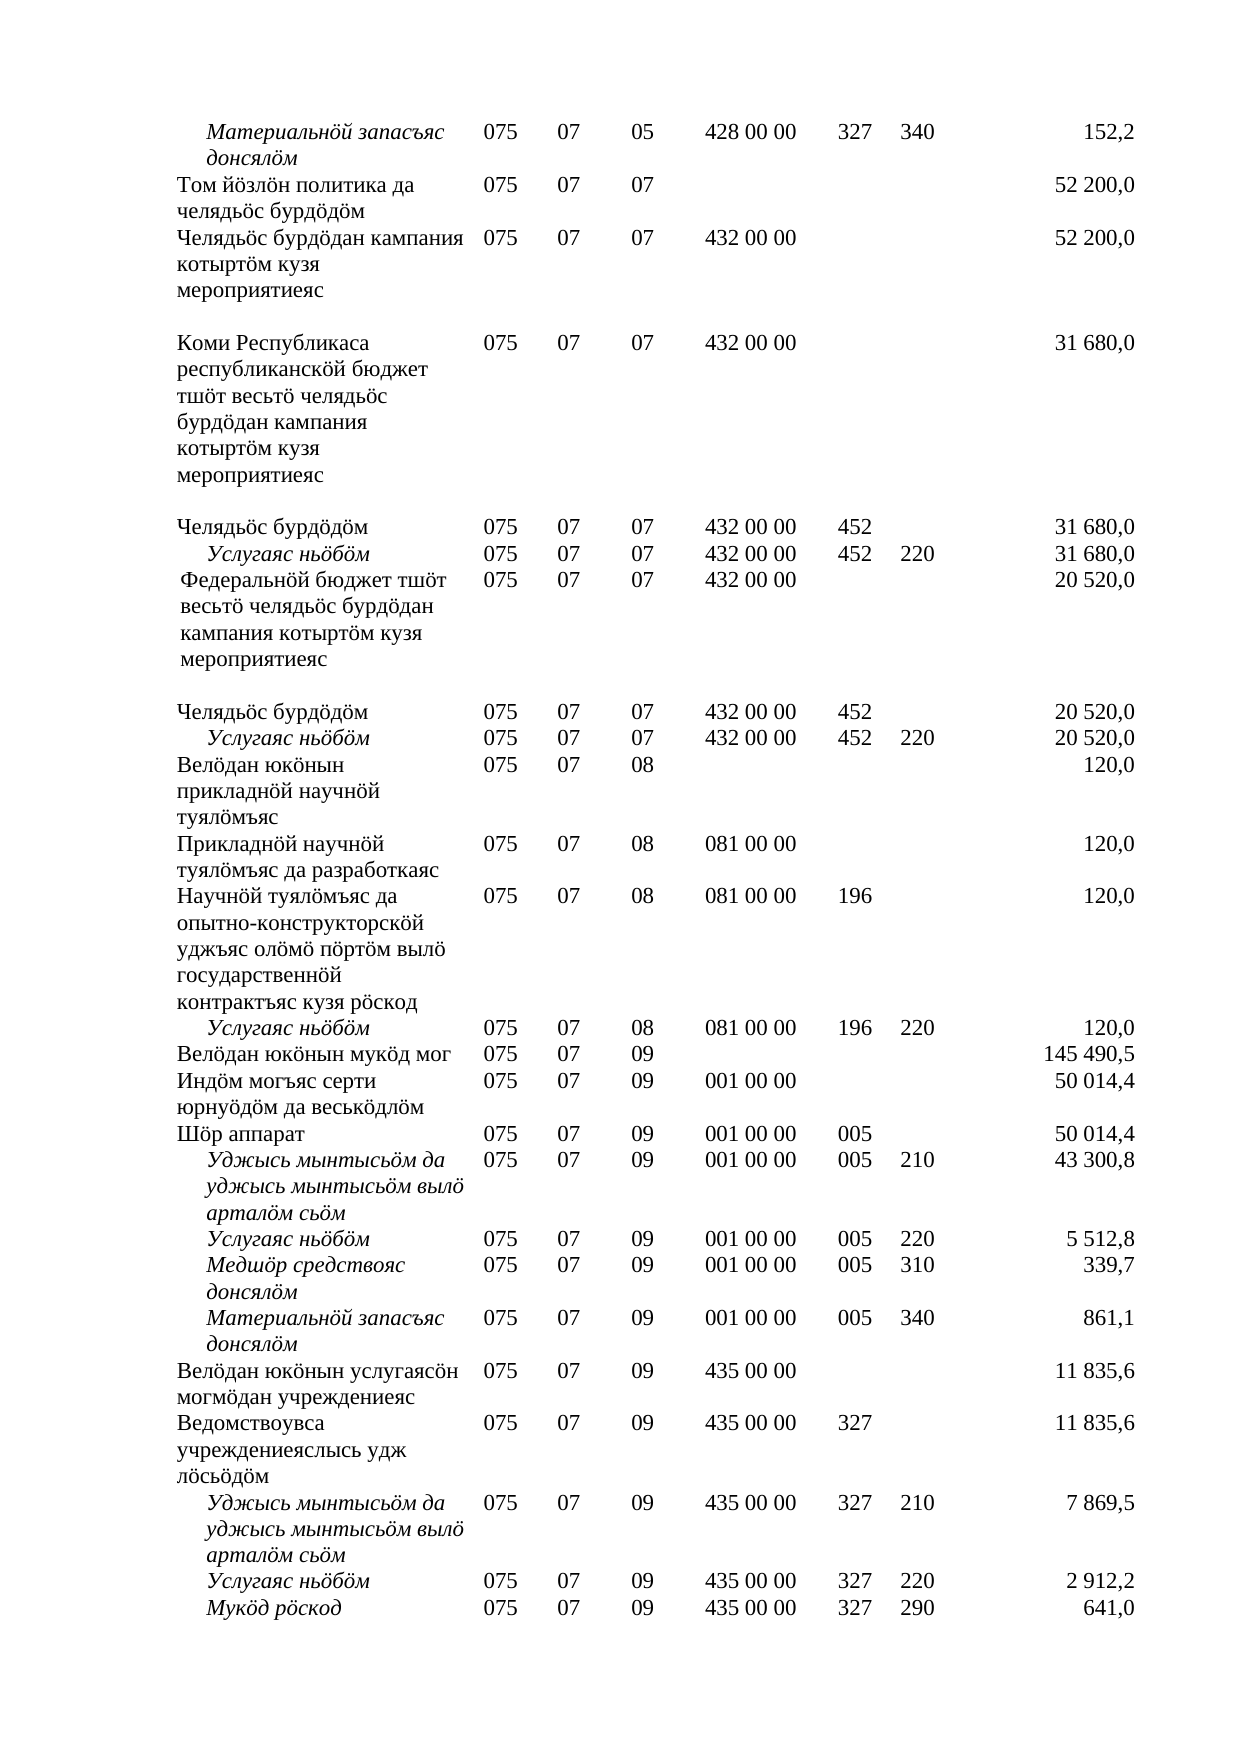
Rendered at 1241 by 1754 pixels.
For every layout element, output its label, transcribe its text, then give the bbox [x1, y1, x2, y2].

table_cell 327 [829, 1594, 891, 1620]
table_cell 432 00 00 [696, 724, 829, 751]
table_cell 220 [891, 1014, 965, 1041]
table_cell 7 869,5 [965, 1489, 1143, 1568]
table_cell [891, 751, 965, 830]
table_cell 001 00 00 [696, 1225, 829, 1251]
table_cell 11 835,6 [965, 1410, 1143, 1488]
table_cell 09 [622, 1041, 696, 1067]
table_cell [891, 1120, 965, 1146]
table_cell 340 [891, 118, 965, 171]
table_cell Челядьöс бурдöдöм [168, 698, 474, 724]
table_cell 075 [474, 514, 548, 540]
table_cell [891, 830, 965, 882]
table_cell 08 [622, 1014, 696, 1041]
table_cell [829, 224, 891, 329]
table_cell 075 [474, 540, 548, 566]
table_cell 210 [891, 1146, 965, 1225]
table_cell 075 [474, 1357, 548, 1409]
table_cell 327 [829, 1489, 891, 1568]
table_cell 5 512,8 [965, 1225, 1143, 1251]
table_cell 07 [548, 1357, 622, 1409]
table_cell 081 00 00 [696, 830, 829, 882]
table_cell 09 [622, 1146, 696, 1225]
table_cell 432 00 00 [696, 566, 829, 698]
table_cell 52 200,0 [965, 171, 1143, 223]
table_cell 075 [474, 1594, 548, 1620]
table_cell 120,0 [965, 883, 1143, 1014]
table_cell [891, 224, 965, 329]
table_cell 31 680,0 [965, 540, 1143, 566]
table_cell [891, 883, 965, 1014]
table_cell 220 [891, 1225, 965, 1251]
table_cell 07 [548, 1014, 622, 1041]
table_cell 220 [891, 1568, 965, 1594]
table_cell Велöдан юкöнын прикладнöй научнöй туялöмъяс [168, 751, 474, 830]
table_cell 075 [474, 224, 548, 329]
table_cell 07 [548, 514, 622, 540]
table_cell 07 [548, 1067, 622, 1119]
table_cell Услугаяс ньöбöм [168, 1568, 474, 1594]
table_cell 50 014,4 [965, 1120, 1143, 1146]
table_cell [696, 171, 829, 223]
table_cell 075 [474, 1014, 548, 1041]
table_cell [891, 1410, 965, 1488]
table_cell 07 [548, 1410, 622, 1488]
table_cell 327 [829, 1410, 891, 1488]
table_cell 07 [548, 830, 622, 882]
table_cell 290 [891, 1594, 965, 1620]
table_cell 005 [829, 1304, 891, 1357]
table_cell 075 [474, 1410, 548, 1488]
table_cell 08 [622, 751, 696, 830]
table_cell 075 [474, 118, 548, 171]
table_cell 432 00 00 [696, 540, 829, 566]
table_cell 31 680,0 [965, 514, 1143, 540]
table_cell 220 [891, 540, 965, 566]
table_cell 07 [548, 1304, 622, 1357]
table_cell Научнöй туялöмъяс да опытно-конструкторскöй уджъяс олöмö пöртöм вылö государственнöй контрактъяс кузя рöскод [168, 883, 474, 1014]
table_cell 075 [474, 698, 548, 724]
table_cell Услугаяс ньöбöм [168, 1014, 474, 1041]
table_cell 075 [474, 1146, 548, 1225]
table_cell 452 [829, 540, 891, 566]
table_cell 075 [474, 1251, 548, 1304]
table_cell [696, 1041, 829, 1067]
table_cell [891, 1041, 965, 1067]
table_cell 120,0 [965, 751, 1143, 830]
table_cell 52 200,0 [965, 224, 1143, 329]
table_cell 07 [548, 540, 622, 566]
table_cell 20 520,0 [965, 724, 1143, 751]
table_cell 001 00 00 [696, 1146, 829, 1225]
table_cell 09 [622, 1225, 696, 1251]
table_cell 07 [622, 698, 696, 724]
table_cell 07 [622, 566, 696, 698]
table_cell 081 00 00 [696, 883, 829, 1014]
table_cell 432 00 00 [696, 698, 829, 724]
table_cell 075 [474, 1568, 548, 1594]
table_cell 09 [622, 1568, 696, 1594]
table_cell 075 [474, 1067, 548, 1119]
table_cell 07 [548, 171, 622, 223]
table_cell 005 [829, 1120, 891, 1146]
table_cell Медшöр средствояс донсялöм [168, 1251, 474, 1304]
table_cell Коми Республикаса республиканскöй бюджет тшöт весьтö челядьöс бурдöдан кампания котыртöм кузя мероприятиеяс [168, 329, 474, 513]
table_cell 07 [622, 329, 696, 513]
table_cell 005 [829, 1251, 891, 1304]
table_cell [829, 171, 891, 223]
table_cell 05 [622, 118, 696, 171]
table_cell 07 [622, 514, 696, 540]
table_cell 081 00 00 [696, 1014, 829, 1041]
table_cell 339,7 [965, 1251, 1143, 1304]
table_cell Услугаяс ньöбöм [168, 1225, 474, 1251]
table_cell 001 00 00 [696, 1120, 829, 1146]
table_cell 452 [829, 724, 891, 751]
table_cell 09 [622, 1489, 696, 1568]
table_cell [829, 751, 891, 830]
table_cell 220 [891, 724, 965, 751]
table_cell 09 [622, 1120, 696, 1146]
table_cell 20 520,0 [965, 698, 1143, 724]
table_cell 07 [548, 1041, 622, 1067]
table_cell 435 00 00 [696, 1489, 829, 1568]
table_cell Индöм могъяс серти юрнуöдöм да веськöдлöм [168, 1067, 474, 1119]
table_cell Велöдан юкöнын услугаясöн могмöдан учреждениеяс [168, 1357, 474, 1409]
table_cell 07 [548, 698, 622, 724]
table_cell 11 835,6 [965, 1357, 1143, 1409]
table_cell 210 [891, 1489, 965, 1568]
table_cell 08 [622, 883, 696, 1014]
table_cell [829, 1067, 891, 1119]
table_cell 005 [829, 1146, 891, 1225]
table_cell 075 [474, 883, 548, 1014]
table_cell 08 [622, 830, 696, 882]
table_cell Мукöд рöскод [168, 1594, 474, 1620]
table_cell 001 00 00 [696, 1304, 829, 1357]
table_cell Уджысь мынтысьöм да уджысь мынтысьöм вылö арталöм сьöм [168, 1489, 474, 1568]
table_cell 075 [474, 566, 548, 698]
table_cell 075 [474, 751, 548, 830]
table_cell [891, 566, 965, 698]
table_cell 07 [622, 171, 696, 223]
table_cell 2 912,2 [965, 1568, 1143, 1594]
table_cell 001 00 00 [696, 1251, 829, 1304]
table_cell 435 00 00 [696, 1594, 829, 1620]
table_cell 07 [548, 224, 622, 329]
table_cell 435 00 00 [696, 1357, 829, 1409]
table_cell 145 490,5 [965, 1041, 1143, 1067]
table_cell 09 [622, 1410, 696, 1488]
table_cell 196 [829, 883, 891, 1014]
table_cell 075 [474, 1489, 548, 1568]
table_cell 435 00 00 [696, 1410, 829, 1488]
table_cell 07 [548, 1568, 622, 1594]
table_cell 641,0 [965, 1594, 1143, 1620]
table_cell Велöдан юкöнын мукöд мог [168, 1041, 474, 1067]
table_cell 50 014,4 [965, 1067, 1143, 1119]
table_cell [696, 751, 829, 830]
table_cell Материальнöй запасъяс донсялöм [168, 1304, 474, 1357]
table_cell 07 [548, 724, 622, 751]
table_cell 327 [829, 118, 891, 171]
table_cell 075 [474, 1120, 548, 1146]
table_cell 07 [548, 329, 622, 513]
table_cell 452 [829, 698, 891, 724]
table_cell 005 [829, 1225, 891, 1251]
table_cell 075 [474, 1304, 548, 1357]
table_cell [829, 566, 891, 698]
table_cell 07 [548, 1594, 622, 1620]
table_cell 09 [622, 1594, 696, 1620]
table_cell Челядьöс бурдöдöм [168, 514, 474, 540]
table_cell [891, 1067, 965, 1119]
table_cell 310 [891, 1251, 965, 1304]
table_cell Материальнöй запасъяс донсялöм [168, 118, 474, 171]
table_cell 07 [548, 883, 622, 1014]
table_cell [891, 171, 965, 223]
table_cell 07 [622, 724, 696, 751]
table_cell Услугаяс ньöбöм [168, 540, 474, 566]
table_cell Челядьöс бурдöдан кампания котыртöм кузя мероприятиеяс [168, 224, 474, 329]
table_cell Услугаяс ньöбöм [168, 724, 474, 751]
table_cell 435 00 00 [696, 1568, 829, 1594]
table_cell 09 [622, 1067, 696, 1119]
table_cell Ведомствоувса учреждениеяслысь удж лöсьöдöм [168, 1410, 474, 1488]
table_cell 075 [474, 1041, 548, 1067]
table_cell 31 680,0 [965, 329, 1143, 513]
table_cell 09 [622, 1304, 696, 1357]
table_cell 43 300,8 [965, 1146, 1143, 1225]
table_cell 07 [548, 1225, 622, 1251]
table_cell 120,0 [965, 830, 1143, 882]
table_cell 001 00 00 [696, 1067, 829, 1119]
table_cell [829, 1041, 891, 1067]
table_cell 07 [622, 540, 696, 566]
table_cell 07 [548, 566, 622, 698]
table_cell 432 00 00 [696, 224, 829, 329]
table_cell [829, 1357, 891, 1409]
table_cell 07 [548, 751, 622, 830]
table_cell 120,0 [965, 1014, 1143, 1041]
table_cell Уджысь мынтысьöм да уджысь мынтысьöм вылö арталöм сьöм [168, 1146, 474, 1225]
table_cell 075 [474, 830, 548, 882]
table_cell Прикладнöй научнöй туялöмъяс да разработкаяс [168, 830, 474, 882]
table_cell [891, 329, 965, 513]
table_cell Шöр аппарат [168, 1120, 474, 1146]
table_cell [829, 329, 891, 513]
table_cell 075 [474, 171, 548, 223]
table_cell Федеральнöй бюджет тшöт весьтö челядьöс бурдöдан кампания котыртöм кузя мероприятиеяс [168, 566, 474, 698]
table_cell 07 [548, 1120, 622, 1146]
table_cell 075 [474, 329, 548, 513]
table_cell 07 [548, 1489, 622, 1568]
table_cell [891, 698, 965, 724]
table_cell 09 [622, 1251, 696, 1304]
table_cell 09 [622, 1357, 696, 1409]
table_cell [891, 1357, 965, 1409]
table_cell 432 00 00 [696, 514, 829, 540]
table_cell 07 [548, 1146, 622, 1225]
table_cell 20 520,0 [965, 566, 1143, 698]
table_cell 196 [829, 1014, 891, 1041]
table_cell Том йöзлöн политика да челядьöс бурдöдöм [168, 171, 474, 223]
table_cell 327 [829, 1568, 891, 1594]
table_cell 07 [622, 224, 696, 329]
table_cell 075 [474, 724, 548, 751]
table_cell 861,1 [965, 1304, 1143, 1357]
table_cell 152,2 [965, 118, 1143, 171]
table_cell 340 [891, 1304, 965, 1357]
table_cell [829, 830, 891, 882]
table_cell 432 00 00 [696, 329, 829, 513]
table_cell 07 [548, 1251, 622, 1304]
table_cell 428 00 00 [696, 118, 829, 171]
table_cell 075 [474, 1225, 548, 1251]
table_cell 452 [829, 514, 891, 540]
table_cell 07 [548, 118, 622, 171]
table_cell [891, 514, 965, 540]
